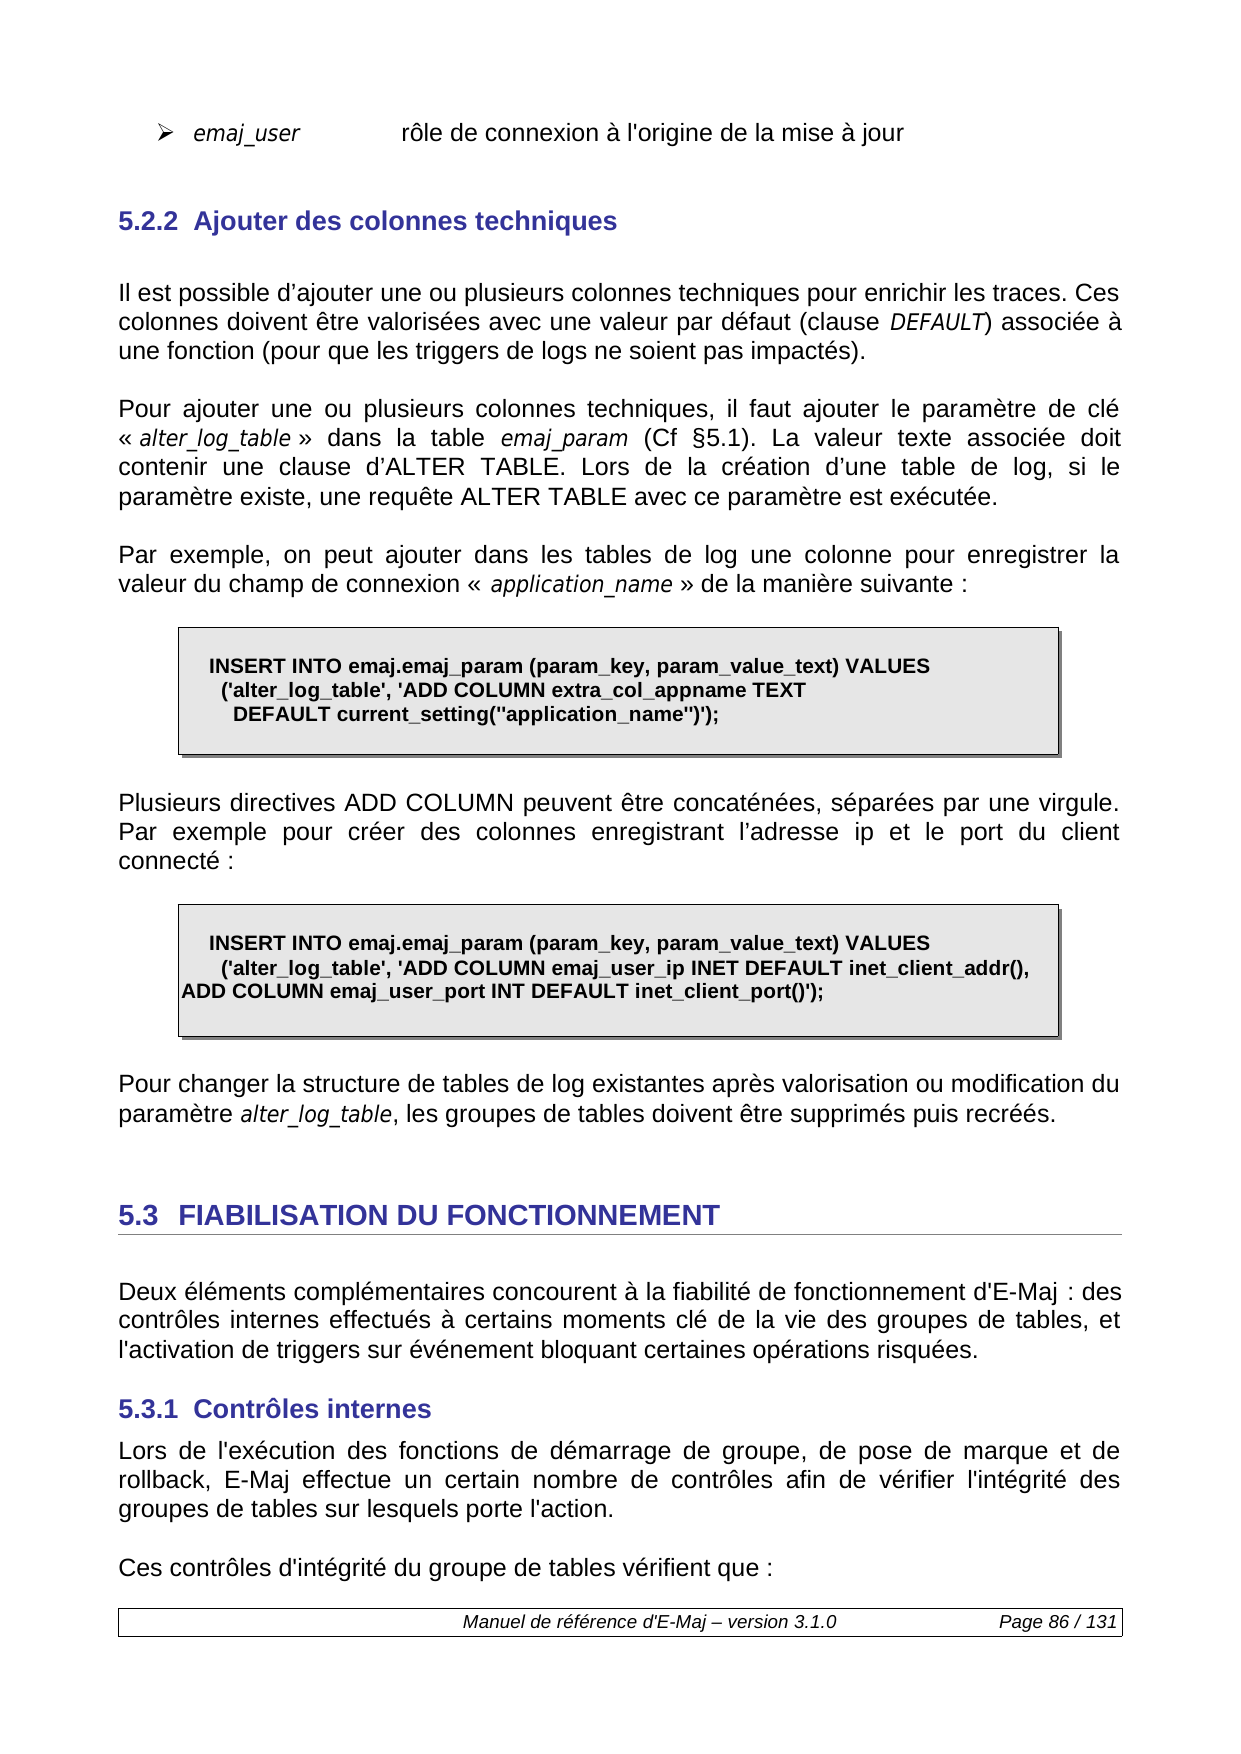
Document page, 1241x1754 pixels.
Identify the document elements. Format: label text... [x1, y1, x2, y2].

subtitle Ajouter des colonnes techniques [118, 205, 1122, 236]
text Il est possible d’ajouter une ou plusieurs colonnes techniques pour enrichir les traces. Ces colonnes doivent être valorisées avec une valeur par défaut (clause DEFAULT) associée à une fonction (pour que les triggers de logs ne soient pas impactés). [118, 278, 1122, 365]
text Lors de l'exécution des fonctions de démarrage de groupe, de pose de marque et de rollback, E-Maj effectue un certain nombre de contrôles afin de vérifier l'intégrité des groupes de tables sur lesquels porte l'action. [118, 1436, 1122, 1523]
text Plusieurs directives ADD COLUMN peuvent être concaténées, séparées par une virgule. Par exemple pour créer des colonnes enregistrant l’adresse ip et le port du client connecté : [118, 788, 1122, 875]
text Deux éléments complémentaires concourent à la fiabilité de fonctionnement d'E-Maj : des contrôles internes effectués à certains moments clé de la vie des groupes de tables, et l'activation de triggers sur événement bloquant certaines opérations risquées. [118, 1276, 1122, 1363]
text Par exemple, on peut ajouter dans les tables de log une colonne pour enregistrer la valeur du champ de connexion « application_name » de la manière suivante : [118, 539, 1122, 598]
text INSERT INTO emaj.emaj_param (param_key, param_value_text) VALUES [179, 651, 1058, 675]
text INSERT INTO emaj.emaj_param (param_key, param_value_text) VALUES [179, 928, 1058, 952]
text ('alter_log_table', 'ADD COLUMN emaj_user_ip INET DEFAULT inet_client_addr(), ADD COLUMN emaj_user_port INT DEFAULT inet_client_port()'); [179, 952, 1058, 1001]
text Pour changer la structure de tables de log existantes après valorisation ou modification du paramètre alter_log_table, les groupes de tables doivent être supprimés puis recréés. [118, 1069, 1122, 1127]
subtitle Fiabilisation du fonctionnement [118, 1198, 1122, 1234]
text Pour ajouter une ou plusieurs colonnes techniques, il faut ajouter le paramètre de clé « alter_log_table » dans la table emaj_param (Cf §5.1). La valeur texte associée doit contenir une clause d’ALTER TABLE. Lors de la création d’une table de log, si le paramètre existe, une requête ALTER TABLE avec ce paramètre est exécutée. [118, 394, 1122, 510]
text DEFAULT current_setting(''application_name'')'); [179, 699, 1058, 723]
list emaj_user rôle de connexion à l'origine de la mise à jour [156, 118, 1122, 147]
text Ces contrôles d'intégrité du groupe de tables vérifient que : [118, 1552, 1122, 1581]
subtitle Contrôles internes [118, 1393, 1122, 1424]
text ('alter_log_table', 'ADD COLUMN extra_col_appname TEXT [179, 675, 1058, 699]
